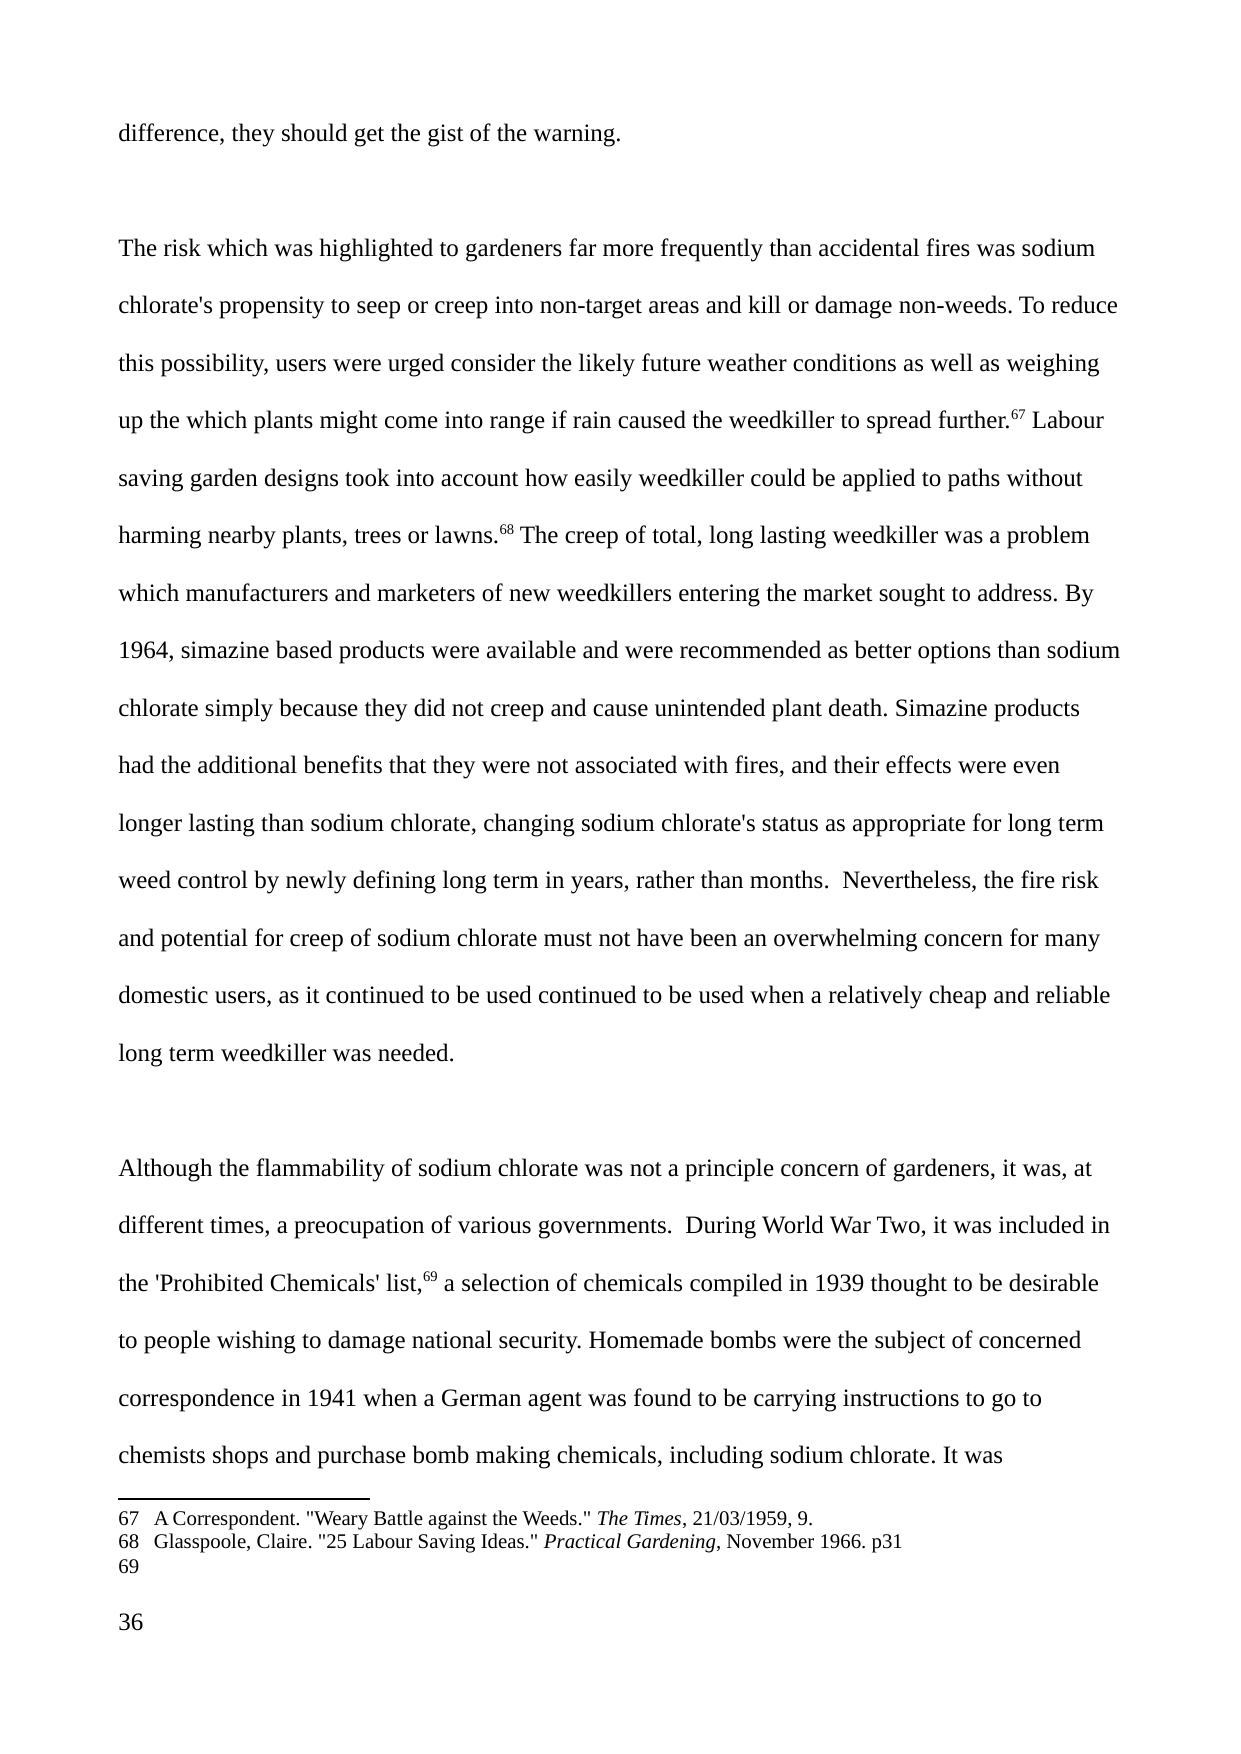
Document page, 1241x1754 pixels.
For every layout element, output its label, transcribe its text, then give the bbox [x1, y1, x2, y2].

text The risk which was highlighted to gardeners far more frequently than accidental fires was sodium chlorate's propensity to seep or creep into non-target areas and kill or damage non-weeds. To reduce this possibility, users were urged consider the likely future weather conditions as well as weighing up the which plants might come into range if rain caused the weedkiller to spread further. Labour saving garden designs took into account how easily weedkiller could be applied to paths without harming nearby plants, trees or lawns. The creep of total, long lasting weedkiller was a problem which manufacturers and marketers of new weedkillers entering the market sought to address. By 1964, simazine based products were available and were recommended as better options than sodium chlorate simply because they did not creep and cause unintended plant death. Simazine products had the additional benefits that they were not associated with fires, and their effects were even longer lasting than sodium chlorate, changing sodium chlorate's status as appropriate for long term weed control by newly defining long term in years, rather than months. Nevertheless, the fire risk and potential for creep of sodium chlorate must not have been an overwhelming concern for many domestic users, as it continued to be used continued to be used when a relatively cheap and reliable long term weedkiller was needed. [118, 233, 1122, 1067]
text Glasspoole, Claire. "25 Labour Saving Ideas." Practical Gardening, November 1966. p31 [118, 1529, 1122, 1553]
text Although the flammability of sodium chlorate was not a principle concern of gardeners, it was, at different times, a preocupation of various governments. During World War Two, it was included in the 'Prohibited Chemicals' list, a selection of chemicals compiled in 1939 thought to be desirable to people wishing to damage national security. Homemade bombs were the subject of concerned correspondence in 1941 when a German agent was found to be carrying instructions to go to chemists shops and purchase bomb making chemicals, including sodium chlorate. It was [118, 1153, 1122, 1469]
text difference, they should get the gist of the warning. [118, 118, 1122, 147]
text A Correspondent. "Weary Battle against the Weeds." The Times, 21/03/1959, 9. [118, 1505, 1122, 1529]
